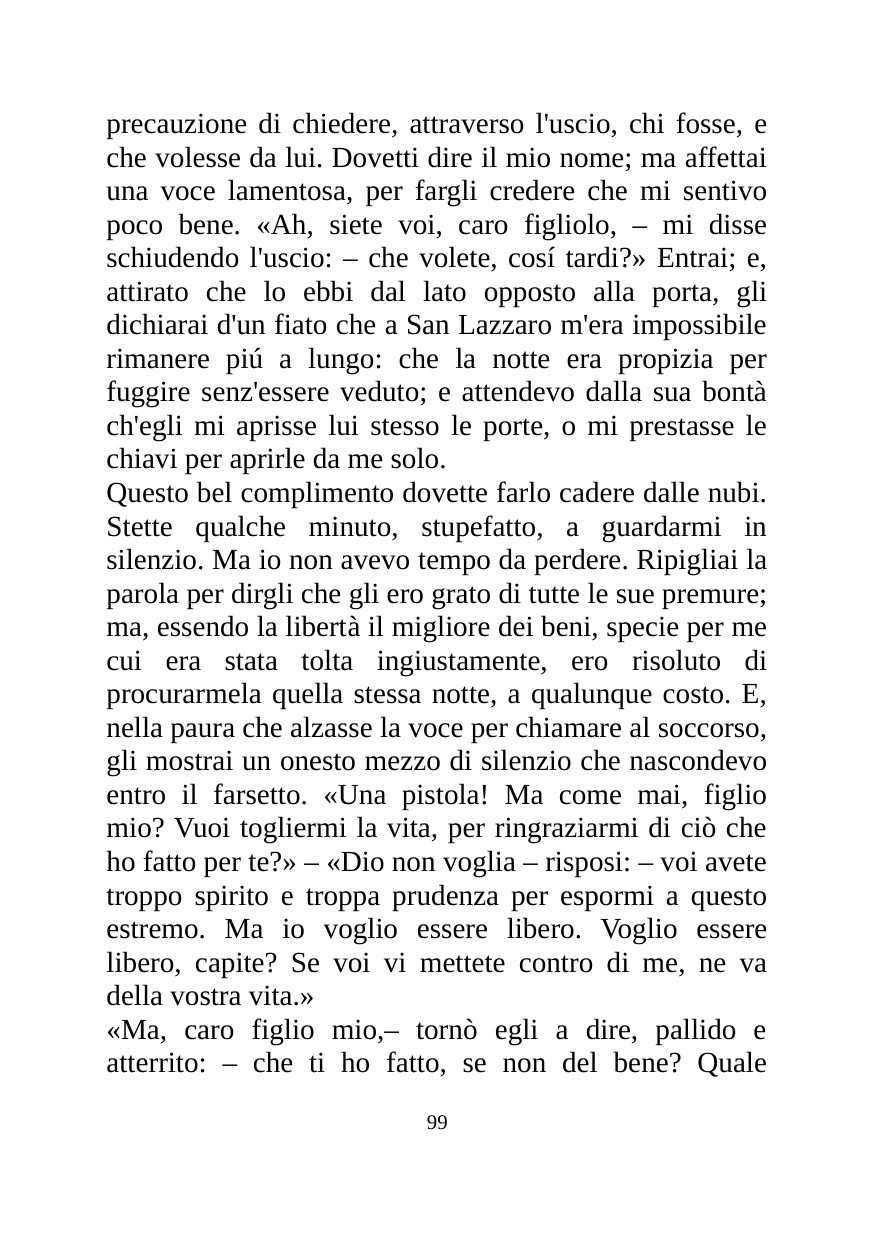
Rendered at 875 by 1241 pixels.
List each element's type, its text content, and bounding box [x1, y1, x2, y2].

text precauzione di chiedere, attraverso l'uscio, chi fosse, e che volesse da lui. Dovetti dire il mio nome; ma affettai una voce lamentosa, per fargli credere che mi sentivo poco bene. «Ah, siete voi, caro figliolo, ‒ mi disse schiudendo l'uscio: ‒ che volete, cosí tardi?» Entrai; e, attirato che lo ebbi dal lato opposto alla porta, gli dichiarai d'un fiato che a San Lazzaro m'era impossibile rimanere piú a lungo: che la notte era propizia per fuggire senz'essere veduto; e attendevo dalla sua bontà ch'egli mi aprisse lui stesso le porte, o mi prestasse le chiavi per aprirle da me solo. [106, 106, 768, 475]
text «Ma, caro figlio mio,‒ tornò egli a dire, pallido e atterrito: ‒ che ti ho fatto, se non del bene? Quale [106, 1012, 768, 1079]
text Questo bel complimento dovette farlo cadere dalle nubi. Stette qualche minuto, stupefatto, a guardarmi in silenzio. Ma io non avevo tempo da perdere. Ripigliai la parola per dirgli che gli ero grato di tutte le sue premure; ma, essendo la libertà il migliore dei beni, specie per me cui era stata tolta ingiustamente, ero risoluto di procurarmela quella stessa notte, a qualunque costo. E, nella paura che alzasse la voce per chiamare al soccorso, gli mostrai un onesto mezzo di silenzio che nascondevo entro il farsetto. «Una pistola! Ma come mai, figlio mio? Vuoi togliermi la vita, per ringraziarmi di ciò che ho fatto per te?» ‒ «Dio non voglia ‒ risposi: ‒ voi avete troppo spirito e troppa prudenza per espormi a questo estremo. Ma io voglio essere libero. Voglio essere libero, capite? Se voi vi mettete contro di me, ne va della vostra vita.» [106, 475, 768, 1012]
